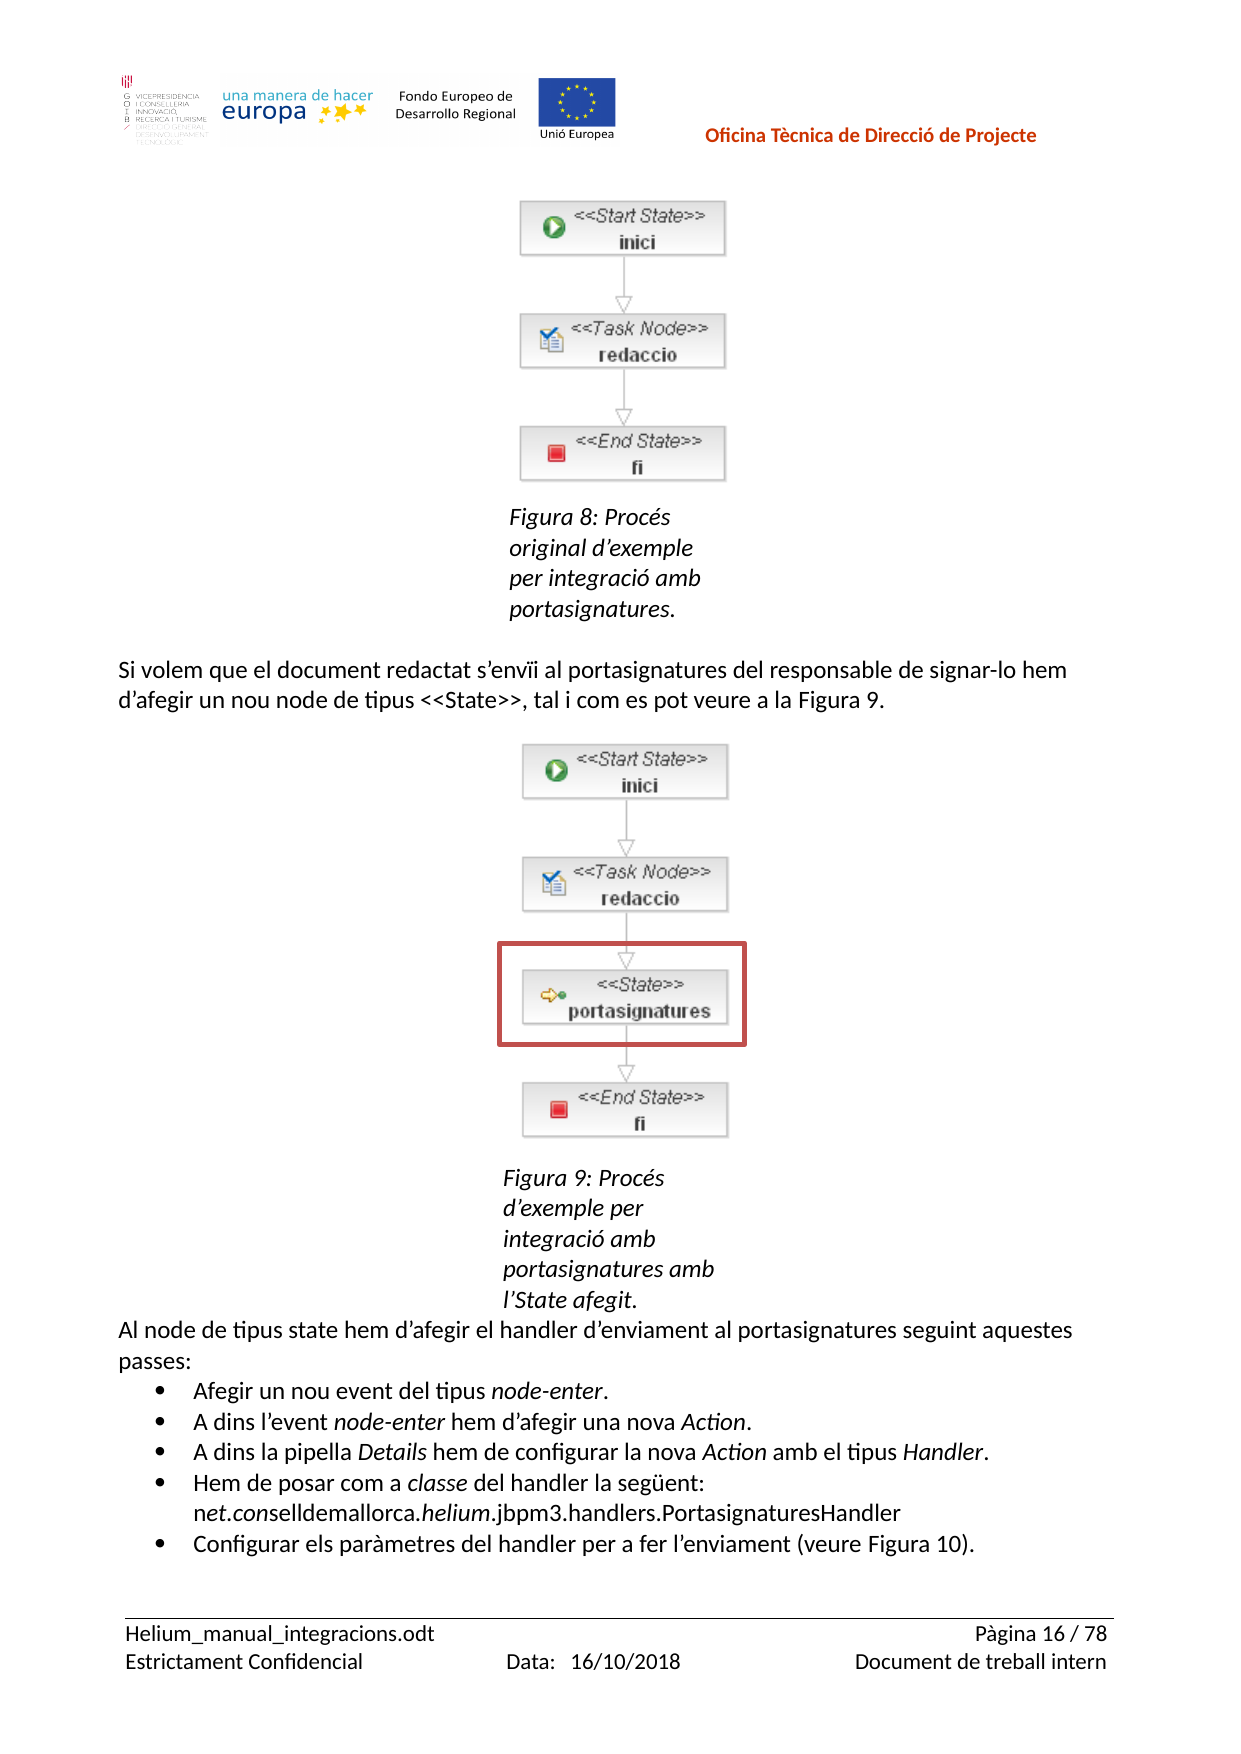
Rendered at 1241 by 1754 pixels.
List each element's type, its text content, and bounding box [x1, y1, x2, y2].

text Figura 9: Procés d’exemple per integració amb portasignatures amb l’State afegit. [503, 1156, 739, 1314]
text Si volem que el document redactat s’envïi al portasignatures del responsable de signar-lo hem d’afegir un nou node de tipus <<State>>, tal i com es pot veure a la Figura 9. [118, 654, 1122, 715]
list A dins la pipella Details hem de configurar la nova Action amb el tipus Handler. [156, 1436, 1122, 1467]
picture [509, 190, 735, 495]
list Afegir un nou event del tipus node-enter. [156, 1375, 1122, 1406]
list A dins l’event node-enter hem d’afegir una nova Action. [156, 1406, 1122, 1436]
list Configurar els paràmetres del handler per a fer l’enviament (veure Figura 10). [156, 1528, 1122, 1558]
list Hem de posar com a classe del handler la següent: net.conselldemallorca.helium.jbpm3.handlers.PortasignaturesHandler [156, 1467, 1122, 1528]
text Al node de tipus state hem d’afegir el handler d’enviament al portasignatures seguint aquestes passes: [118, 1314, 1122, 1375]
picture [502, 727, 739, 941]
picture [118, 73, 213, 147]
text Figura 8: Procés original d’exemple per integració amb portasignatures. [509, 495, 734, 623]
picture [219, 73, 621, 147]
picture [502, 1047, 739, 1156]
picture [502, 946, 739, 1042]
